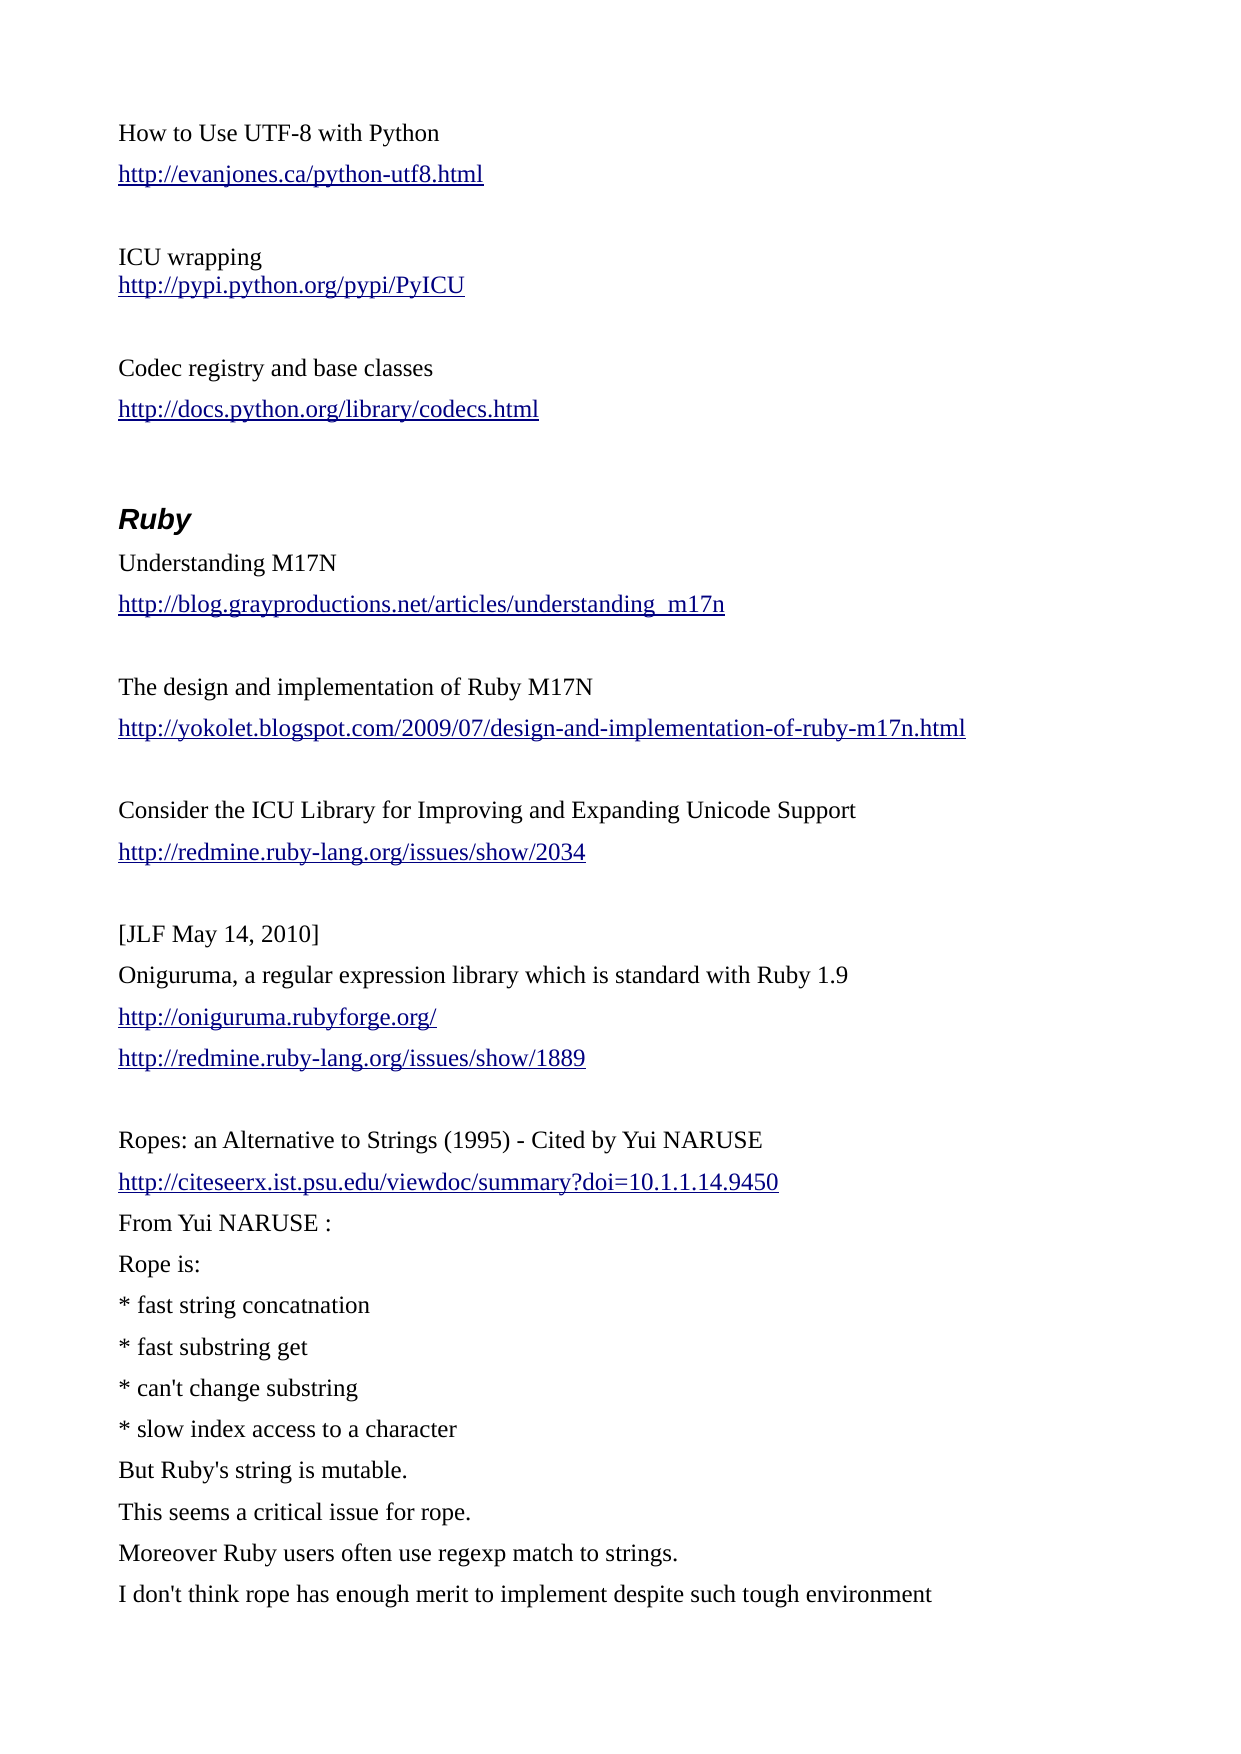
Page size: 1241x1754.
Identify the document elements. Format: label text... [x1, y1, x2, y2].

text But Ruby's string is mutable. [118, 1455, 1122, 1484]
text http://redmine.ruby-lang.org/issues/show/1889 [118, 1043, 1122, 1072]
text Moreover Ruby users often use regexp match to strings. [118, 1538, 1122, 1567]
text http://citeseerx.ist.psu.edu/viewdoc/summary?doi=10.1.1.14.9450 [118, 1167, 1122, 1195]
text http://blog.grayproductions.net/articles/understanding_m17n [118, 589, 1122, 618]
subtitle Ruby [118, 502, 1122, 535]
text I don't think rope has enough merit to implement despite such tough environment [118, 1579, 1122, 1608]
text Understanding M17N [118, 548, 1122, 577]
text http://oniguruma.rubyforge.org/ [118, 1002, 1122, 1030]
text http://docs.python.org/library/codecs.html [118, 394, 1122, 423]
text From Yui NARUSE : [118, 1208, 1122, 1237]
text * fast string concatnation [118, 1290, 1122, 1319]
text http://pypi.python.org/pypi/PyICU [118, 271, 1122, 299]
text The design and implementation of Ruby M17N [118, 672, 1122, 700]
text How to Use UTF-8 with Python [118, 118, 1122, 147]
text http://redmine.ruby-lang.org/issues/show/2034 [118, 837, 1122, 865]
text Consider the ICU Library for Improving and Expanding Unicode Support [118, 795, 1122, 824]
text Codec registry and base classes [118, 353, 1122, 382]
text [JLF May 14, 2010] [118, 919, 1122, 948]
text Ropes: an Alternative to Strings (1995) - Cited by Yui NARUSE [118, 1125, 1122, 1154]
text http://yokolet.blogspot.com/2009/07/design-and-implementation-of-ruby-m17n.html [118, 713, 1122, 742]
text ICU wrapping [118, 242, 1122, 271]
text * fast substring get [118, 1332, 1122, 1360]
text http://evanjones.ca/python-utf8.html [118, 159, 1122, 188]
text * slow index access to a character [118, 1414, 1122, 1443]
text Rope is: [118, 1249, 1122, 1278]
text This seems a critical issue for rope. [118, 1497, 1122, 1525]
text Oniguruma, a regular expression library which is standard with Ruby 1.9 [118, 960, 1122, 989]
text * can't change substring [118, 1373, 1122, 1402]
